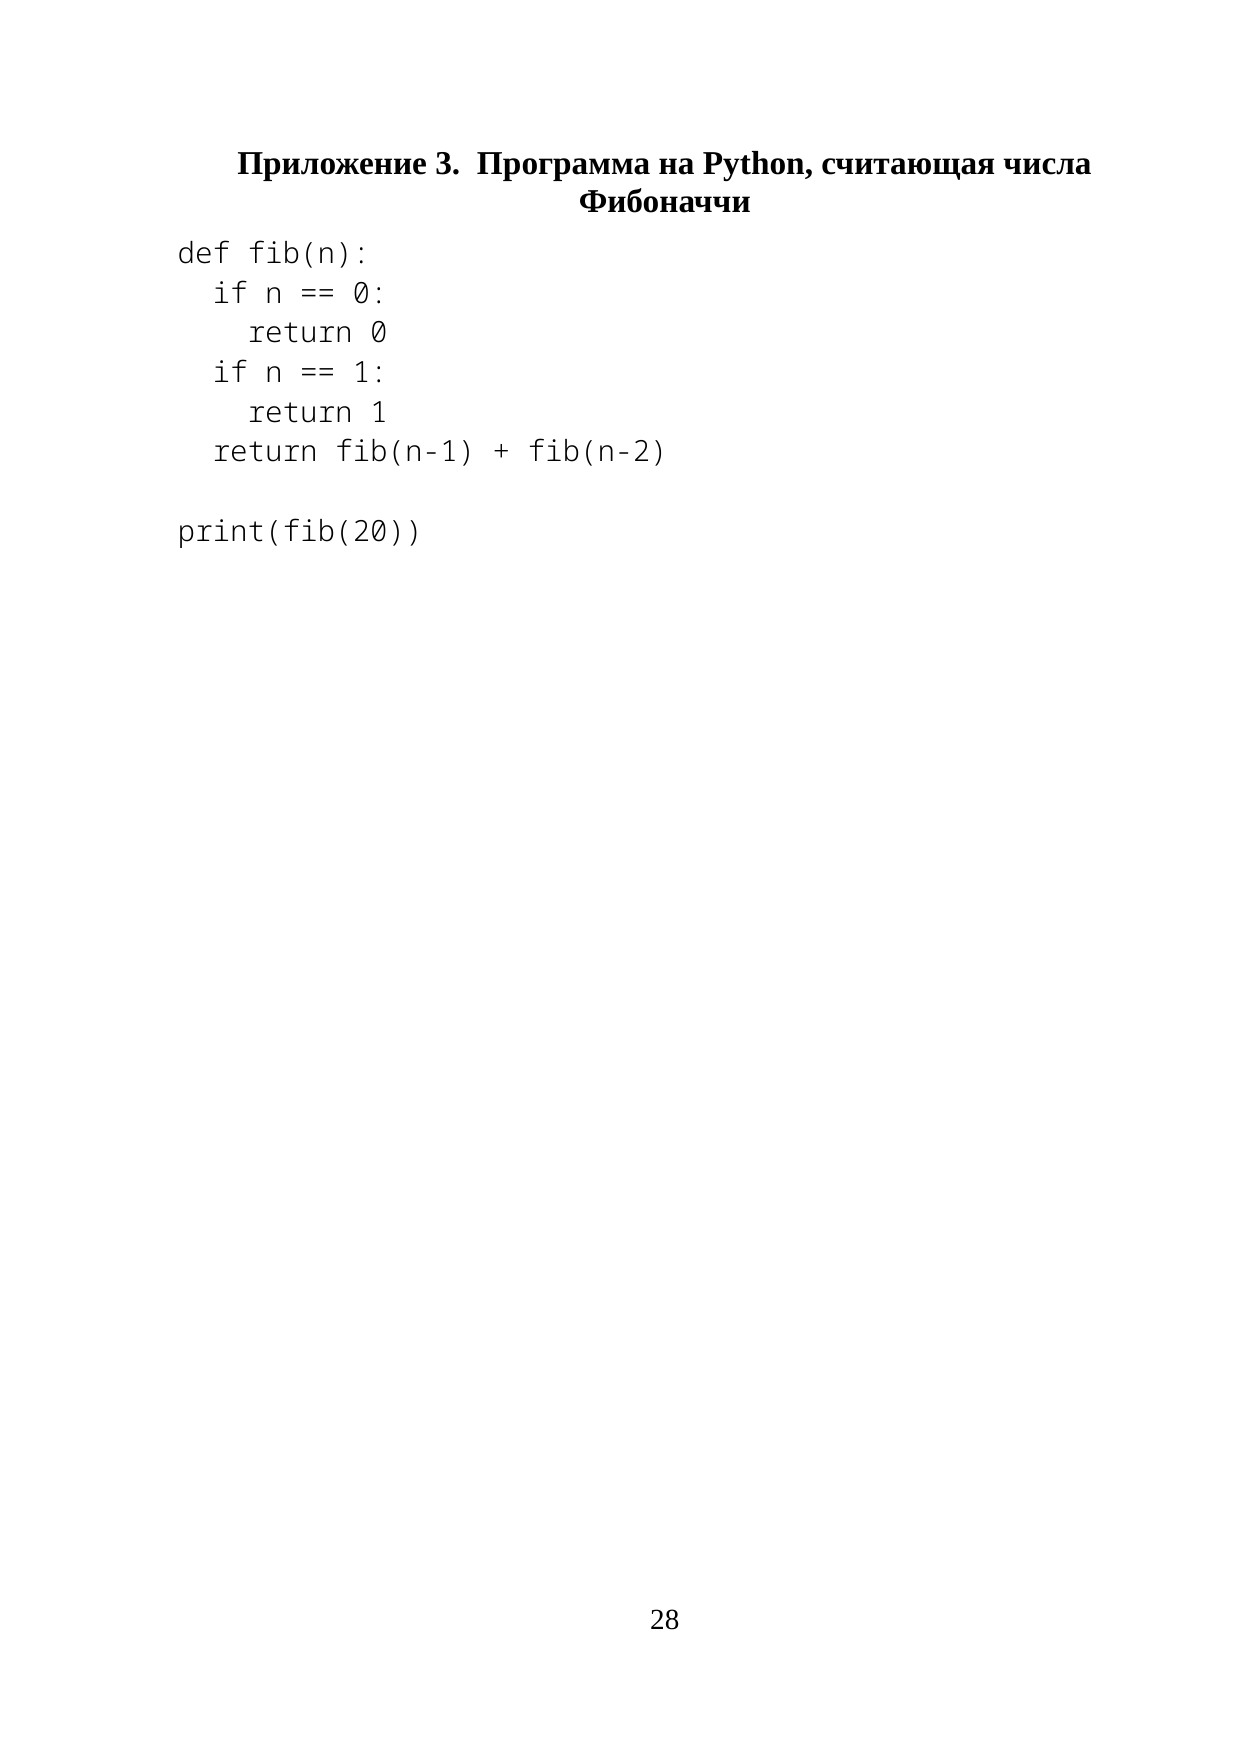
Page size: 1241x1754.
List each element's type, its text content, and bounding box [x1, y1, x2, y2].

text if n == 1: [177, 351, 1152, 391]
text if n == 0: [177, 272, 1152, 312]
text return 0 [177, 312, 1152, 351]
text return 1 [177, 391, 1152, 431]
subtitle Приложение 3. Программа на Python, считающая числа Фибоначчи [177, 143, 1152, 220]
text return fib(n-1) + fib(n-2) [177, 431, 1152, 470]
text def fib(n): [177, 232, 1152, 272]
text print(fib(20)) [177, 510, 1152, 550]
